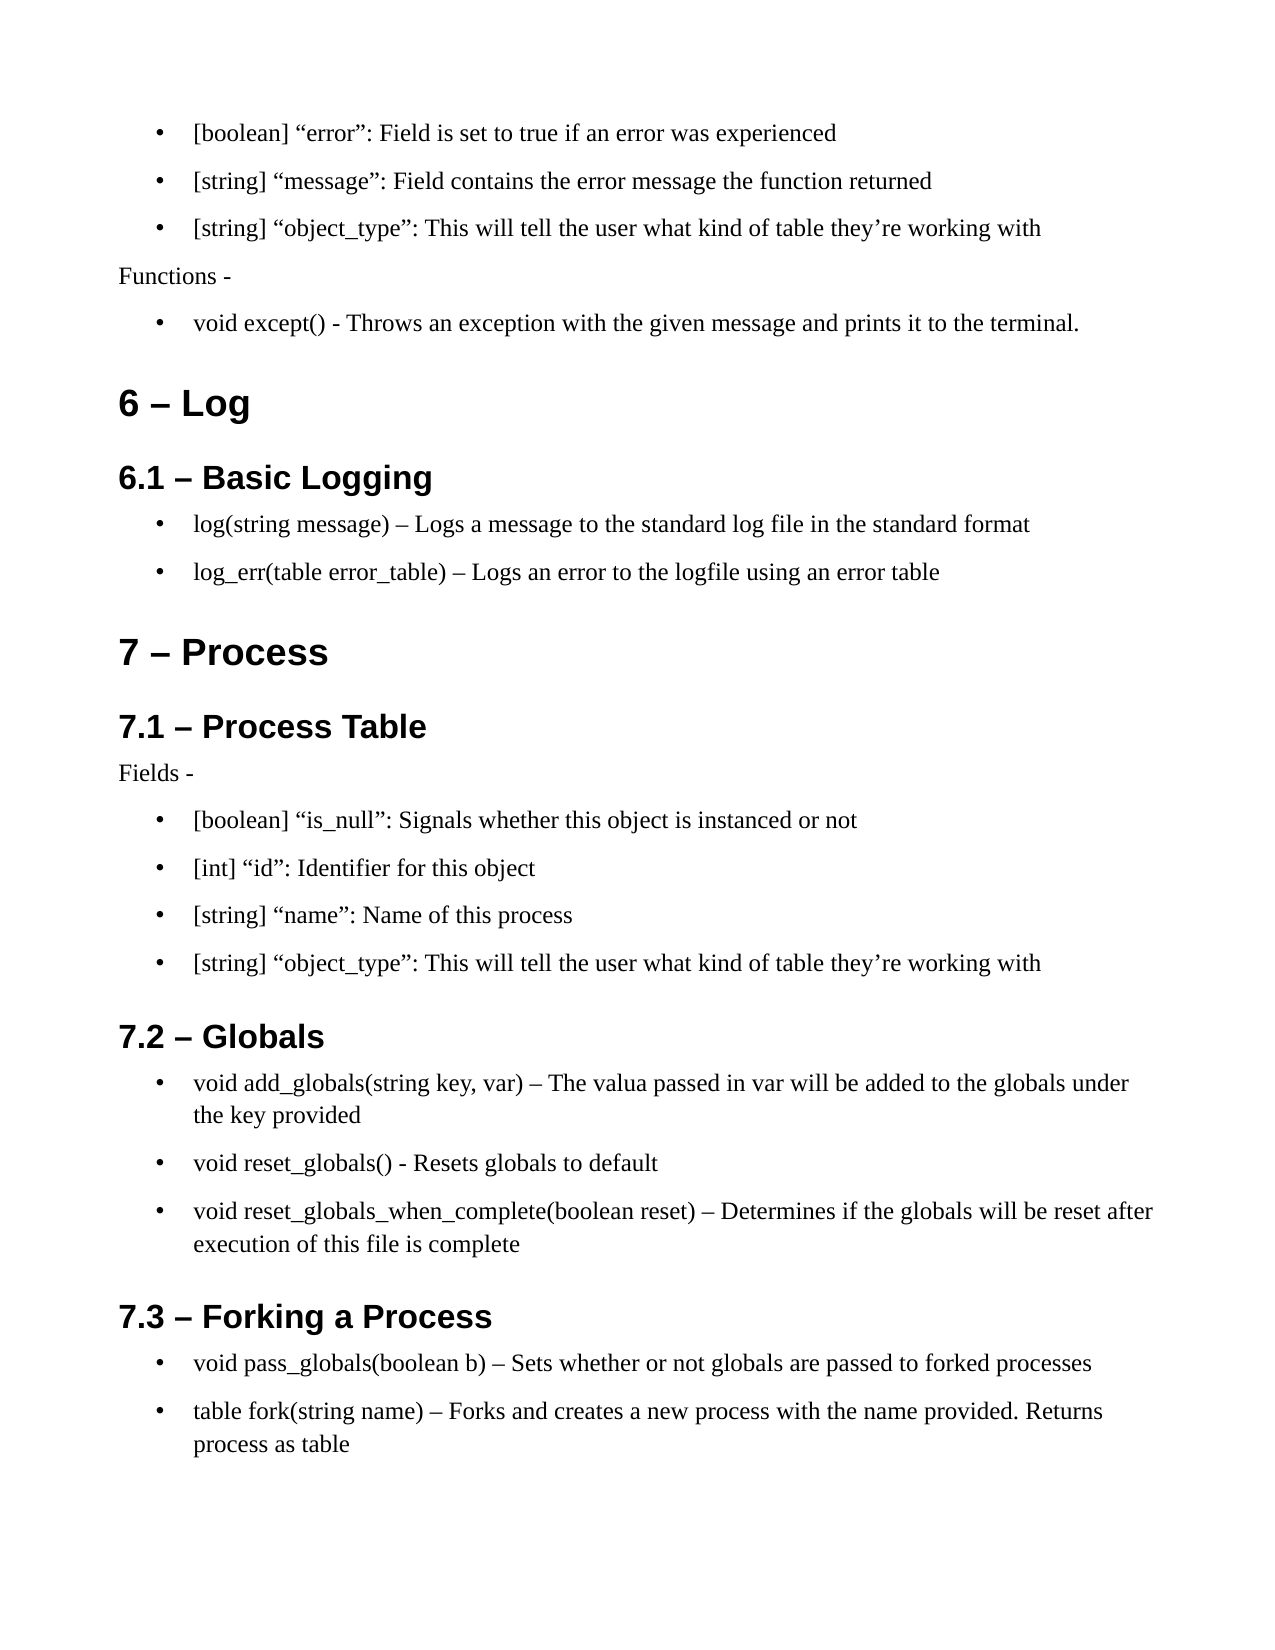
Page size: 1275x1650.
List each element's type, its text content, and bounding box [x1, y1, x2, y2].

list [int] “id”: Identifier for this object [156, 853, 1157, 882]
list table fork(string name) – Forks and creates a new process with the name provided. Returns process as table [156, 1396, 1157, 1458]
subtitle 6 – Log [118, 381, 1157, 425]
list [string] “object_type”: This will tell the user what kind of table they’re working with [156, 948, 1157, 977]
list [string] “name”: Name of this process [156, 900, 1157, 929]
list [boolean] “error”: Field is set to true if an error was experienced [156, 118, 1157, 147]
list void except() - Throws an exception with the given message and prints it to the terminal. [156, 308, 1157, 337]
list void reset_globals_when_complete(boolean reset) – Determines if the globals will be reset after execution of this file is complete [156, 1196, 1157, 1258]
subtitle 7.2 – Globals [118, 1016, 1157, 1055]
list [boolean] “is_null”: Signals whether this object is instanced or not [156, 805, 1157, 834]
list [string] “message”: Field contains the error message the function returned [156, 166, 1157, 194]
text Functions - [118, 261, 1157, 290]
subtitle 7 – Process [118, 629, 1157, 673]
list [string] “object_type”: This will tell the user what kind of table they’re working with [156, 213, 1157, 242]
list void pass_globals(boolean b) – Sets whether or not globals are passed to forked processes [156, 1348, 1157, 1377]
list log_err(table error_table) – Logs an error to the logfile using an error table [156, 557, 1157, 586]
list void add_globals(string key, var) – The valua passed in var will be added to the globals under the key provided [156, 1068, 1157, 1129]
subtitle 7.1 – Process Table [118, 706, 1157, 745]
subtitle 6.1 – Basic Logging [118, 458, 1157, 497]
list log(string message) – Logs a message to the standard log file in the standard format [156, 509, 1157, 538]
subtitle 7.3 – Forking a Process [118, 1297, 1157, 1336]
text Fields - [118, 758, 1157, 786]
list void reset_globals() - Resets globals to default [156, 1148, 1157, 1177]
